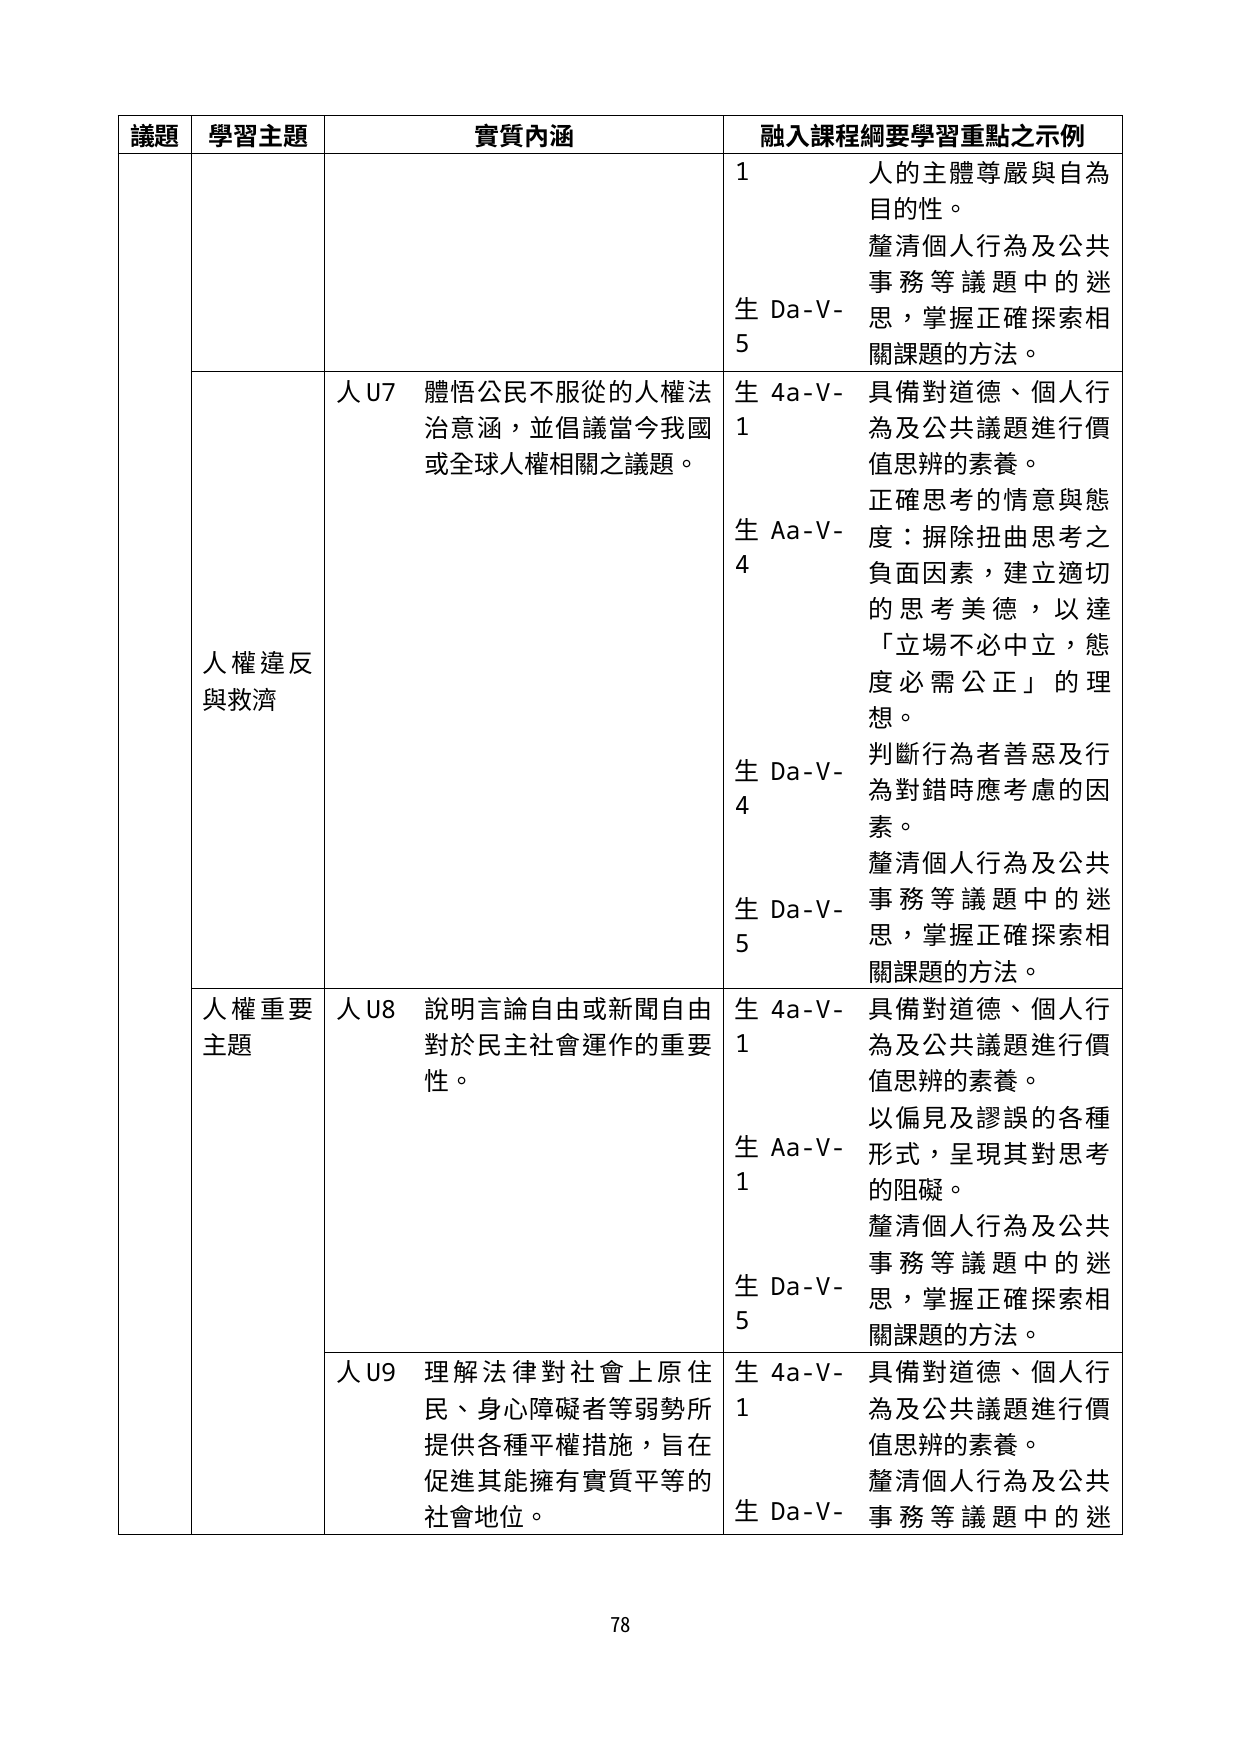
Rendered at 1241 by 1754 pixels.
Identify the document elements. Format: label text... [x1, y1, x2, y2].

table_header 學習主題 [192, 116, 324, 152]
table_cell 生4a-V-1 生Aa-V-4 生Da-V-4 生Da-V-5 [724, 372, 857, 988]
table_header 融入課程綱要學習重點之示例 [724, 116, 1122, 152]
table_cell 人U9 [325, 1353, 413, 1534]
table_cell 具備對道德、個人行為及公共議題進行價值思辨的素養。 釐清個人行為及公共事務等議題中的迷 [857, 1353, 1122, 1534]
table_cell 具備對道德、個人行為及公共議題進行價值思辨的素養。 以偏見及謬誤的各種形式，呈現其對思考的阻礙。 釐清個人行為及公共事務等議題中的迷思，掌握正確探索相關課題的方法。 [857, 989, 1122, 1352]
table_cell [413, 154, 723, 371]
table_header 議題 [119, 116, 191, 152]
table_cell 人權重要主題 [192, 989, 324, 1534]
table_cell [192, 154, 324, 371]
table_cell 具備對道德、個人行為及公共議題進行價值思辨的素養。 正確思考的情意與態度：摒除扭曲思考之負面因素，建立適切的思考美德，以達「立場不必中立，態度必需公正」的理想。 判斷行為者善惡及行為對錯時應考慮的因素。 釐清個人行為及公共事務等議題中的迷思，掌握正確探索相關課題的方法。 [857, 372, 1122, 988]
table_cell 人權違反與救濟 [192, 372, 324, 988]
table_cell 1 生Da-V-5 [724, 154, 857, 371]
table_cell 人U8 [325, 989, 413, 1352]
table_cell 人U7 [325, 372, 413, 988]
table_cell 體悟公民不服從的人權法治意涵，並倡議當今我國或全球人權相關之議題。 [413, 372, 723, 988]
table_cell 說明言論自由或新聞自由對於民主社會運作的重要性。 [413, 989, 723, 1352]
table_cell [325, 154, 413, 371]
table_cell 人的主體尊嚴與自為目的性。 釐清個人行為及公共事務等議題中的迷思，掌握正確探索相關課題的方法。 [857, 154, 1122, 371]
table_cell 生4a-V-1 生Da-V- [724, 1353, 857, 1534]
table_cell [119, 154, 191, 1534]
table_cell 理解法律對社會上原住民、身心障礙者等弱勢所提供各種平權措施，旨在促進其能擁有實質平等的社會地位。 [413, 1353, 723, 1534]
table_header 實質內涵 [325, 116, 723, 152]
table_cell 生4a-V-1 生Aa-V-1 生Da-V-5 [724, 989, 857, 1352]
